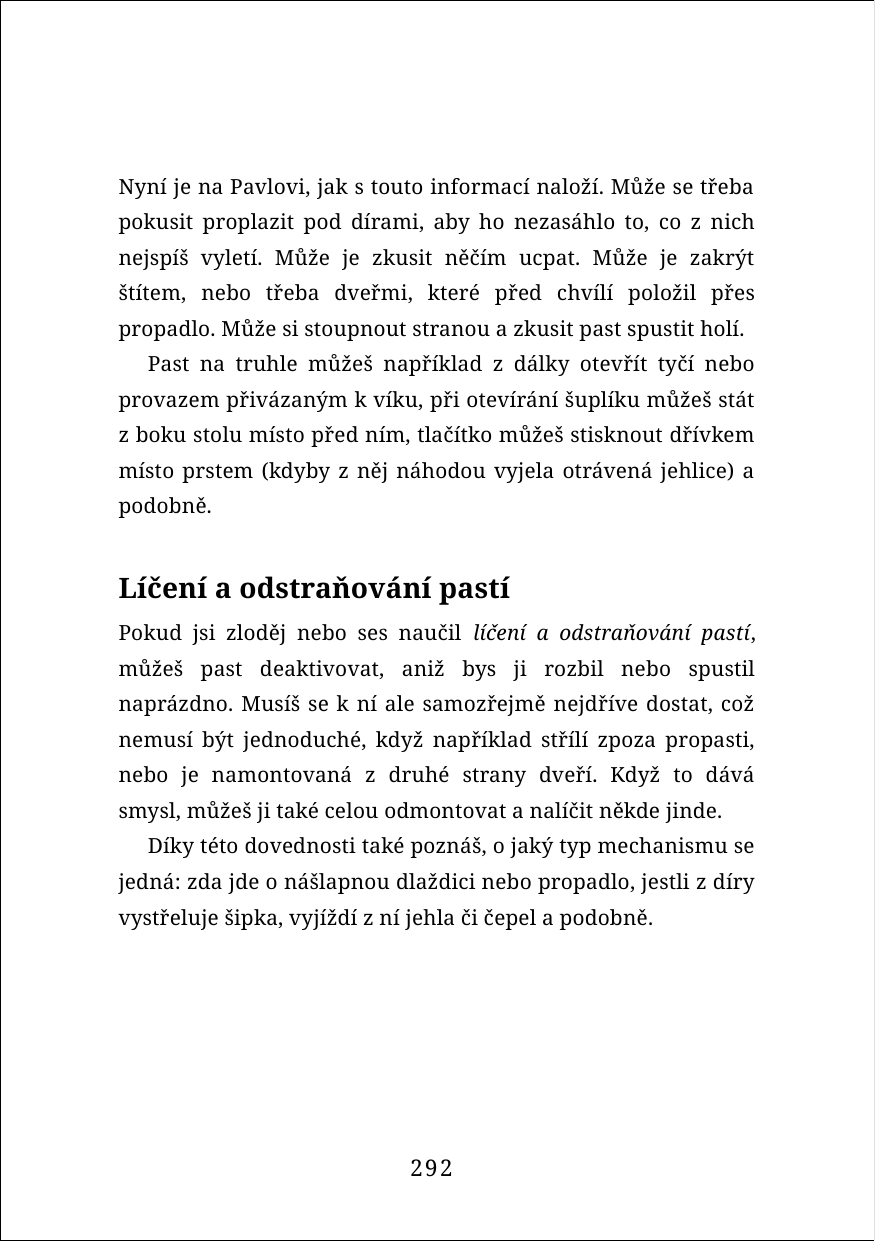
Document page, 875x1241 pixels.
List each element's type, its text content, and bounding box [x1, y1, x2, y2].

text Nyní je na Pavlovi, jak s touto informací naloží. Může se třeba pokusit proplazit pod dírami, aby ho nezasáhlo to, co z nich nejspíš vyletí. Může je zkusit něčím ucpat. Může je zakrýt štítem, nebo třeba dveřmi, které před chvílí položil přes propadlo. Může si stoupnout stranou a zkusit past spustit holí. Past na truhle můžeš například z dálky otevřít tyčí nebo provazem přivázaným k víku, při otevírání šuplíku můžeš stát z boku stolu místo před ním, tlačítko můžeš stisknout dřívkem místo prstem (kdyby z něj náhodou vyjela otrávená jehlice) a podobně. [118, 172, 756, 520]
text Pokud jsi zloděj nebo ses naučil líčení a odstraňování pastí, můžeš past deaktivovat, aniž bys ji rozbil nebo spustil naprázdno. Musíš se k ní ale samozřejmě nejdříve dostat, což nemusí být jednoduché, když například střílí zpoza propasti, nebo je namontovaná z druhé strany dveří. Když to dává smysl, můžeš ji také celou odmontovat a nalíčit někde jinde. Díky této dovednosti také poznáš, o jaký typ mechanismu se jedná: zda jde o nášlapnou dlaždici nebo propadlo, jestli z díry vystřeluje šipka, vyjíždí z ní jehla či čepel a podobně. [118, 618, 756, 931]
subtitle Líčení a odstraňování pastí [118, 568, 756, 607]
